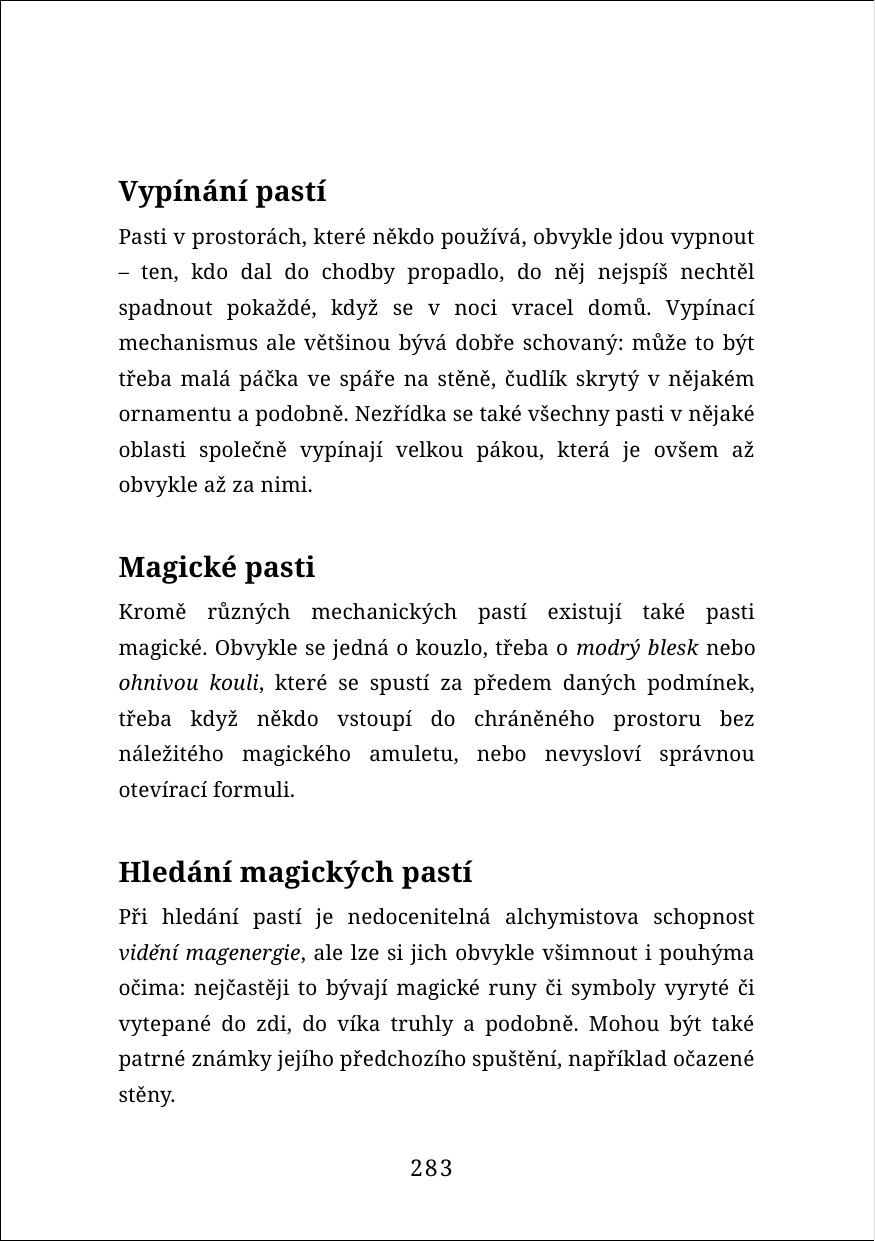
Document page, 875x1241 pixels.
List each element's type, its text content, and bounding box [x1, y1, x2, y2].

text Kromě různých mechanických pastí existují také pasti magické. Obvykle se jedná o kouzlo, třeba o modrý blesk nebo ohnivou kouli, které se spustí za předem daných podmínek, třeba když někdo vstoupí do chráněného prostoru bez náležitého magického amuletu, nebo nevysloví správnou otevírací formuli. [118, 597, 756, 803]
text Při hledání pastí je nedocenitelná alchymistova schopnost vidění magenergie, ale lze si jich obvykle všimnout i pouhýma očima: nejčastěji to bývají magické runy či symboly vyryté či vytepané do zdi, do víka truhly a podobně. Mohou být také patrné známky jejího předchozího spuštění, například očazené stěny. [118, 902, 756, 1108]
text Pasti v prostorách, které někdo používá, obvykle jdou vypnout – ten, kdo dal do chodby propadlo, do něj nejspíš nechtěl spadnout pokaždé, když se v noci vracel domů. Vypínací mechanismus ale většinou bývá dobře schovaný: může to být třeba malá páčka ve spáře na stěně, čudlík skrytý v nějakém ornamentu a podobně. Nezřídka se také všechny pasti v nějaké oblasti společně vypínají velkou pákou, která je ovšem až obvykle až za nimi. [118, 222, 756, 499]
subtitle Vypínání pastí [118, 172, 756, 210]
subtitle Magické pasti [118, 547, 756, 586]
subtitle Hledání magických pastí [118, 852, 756, 890]
